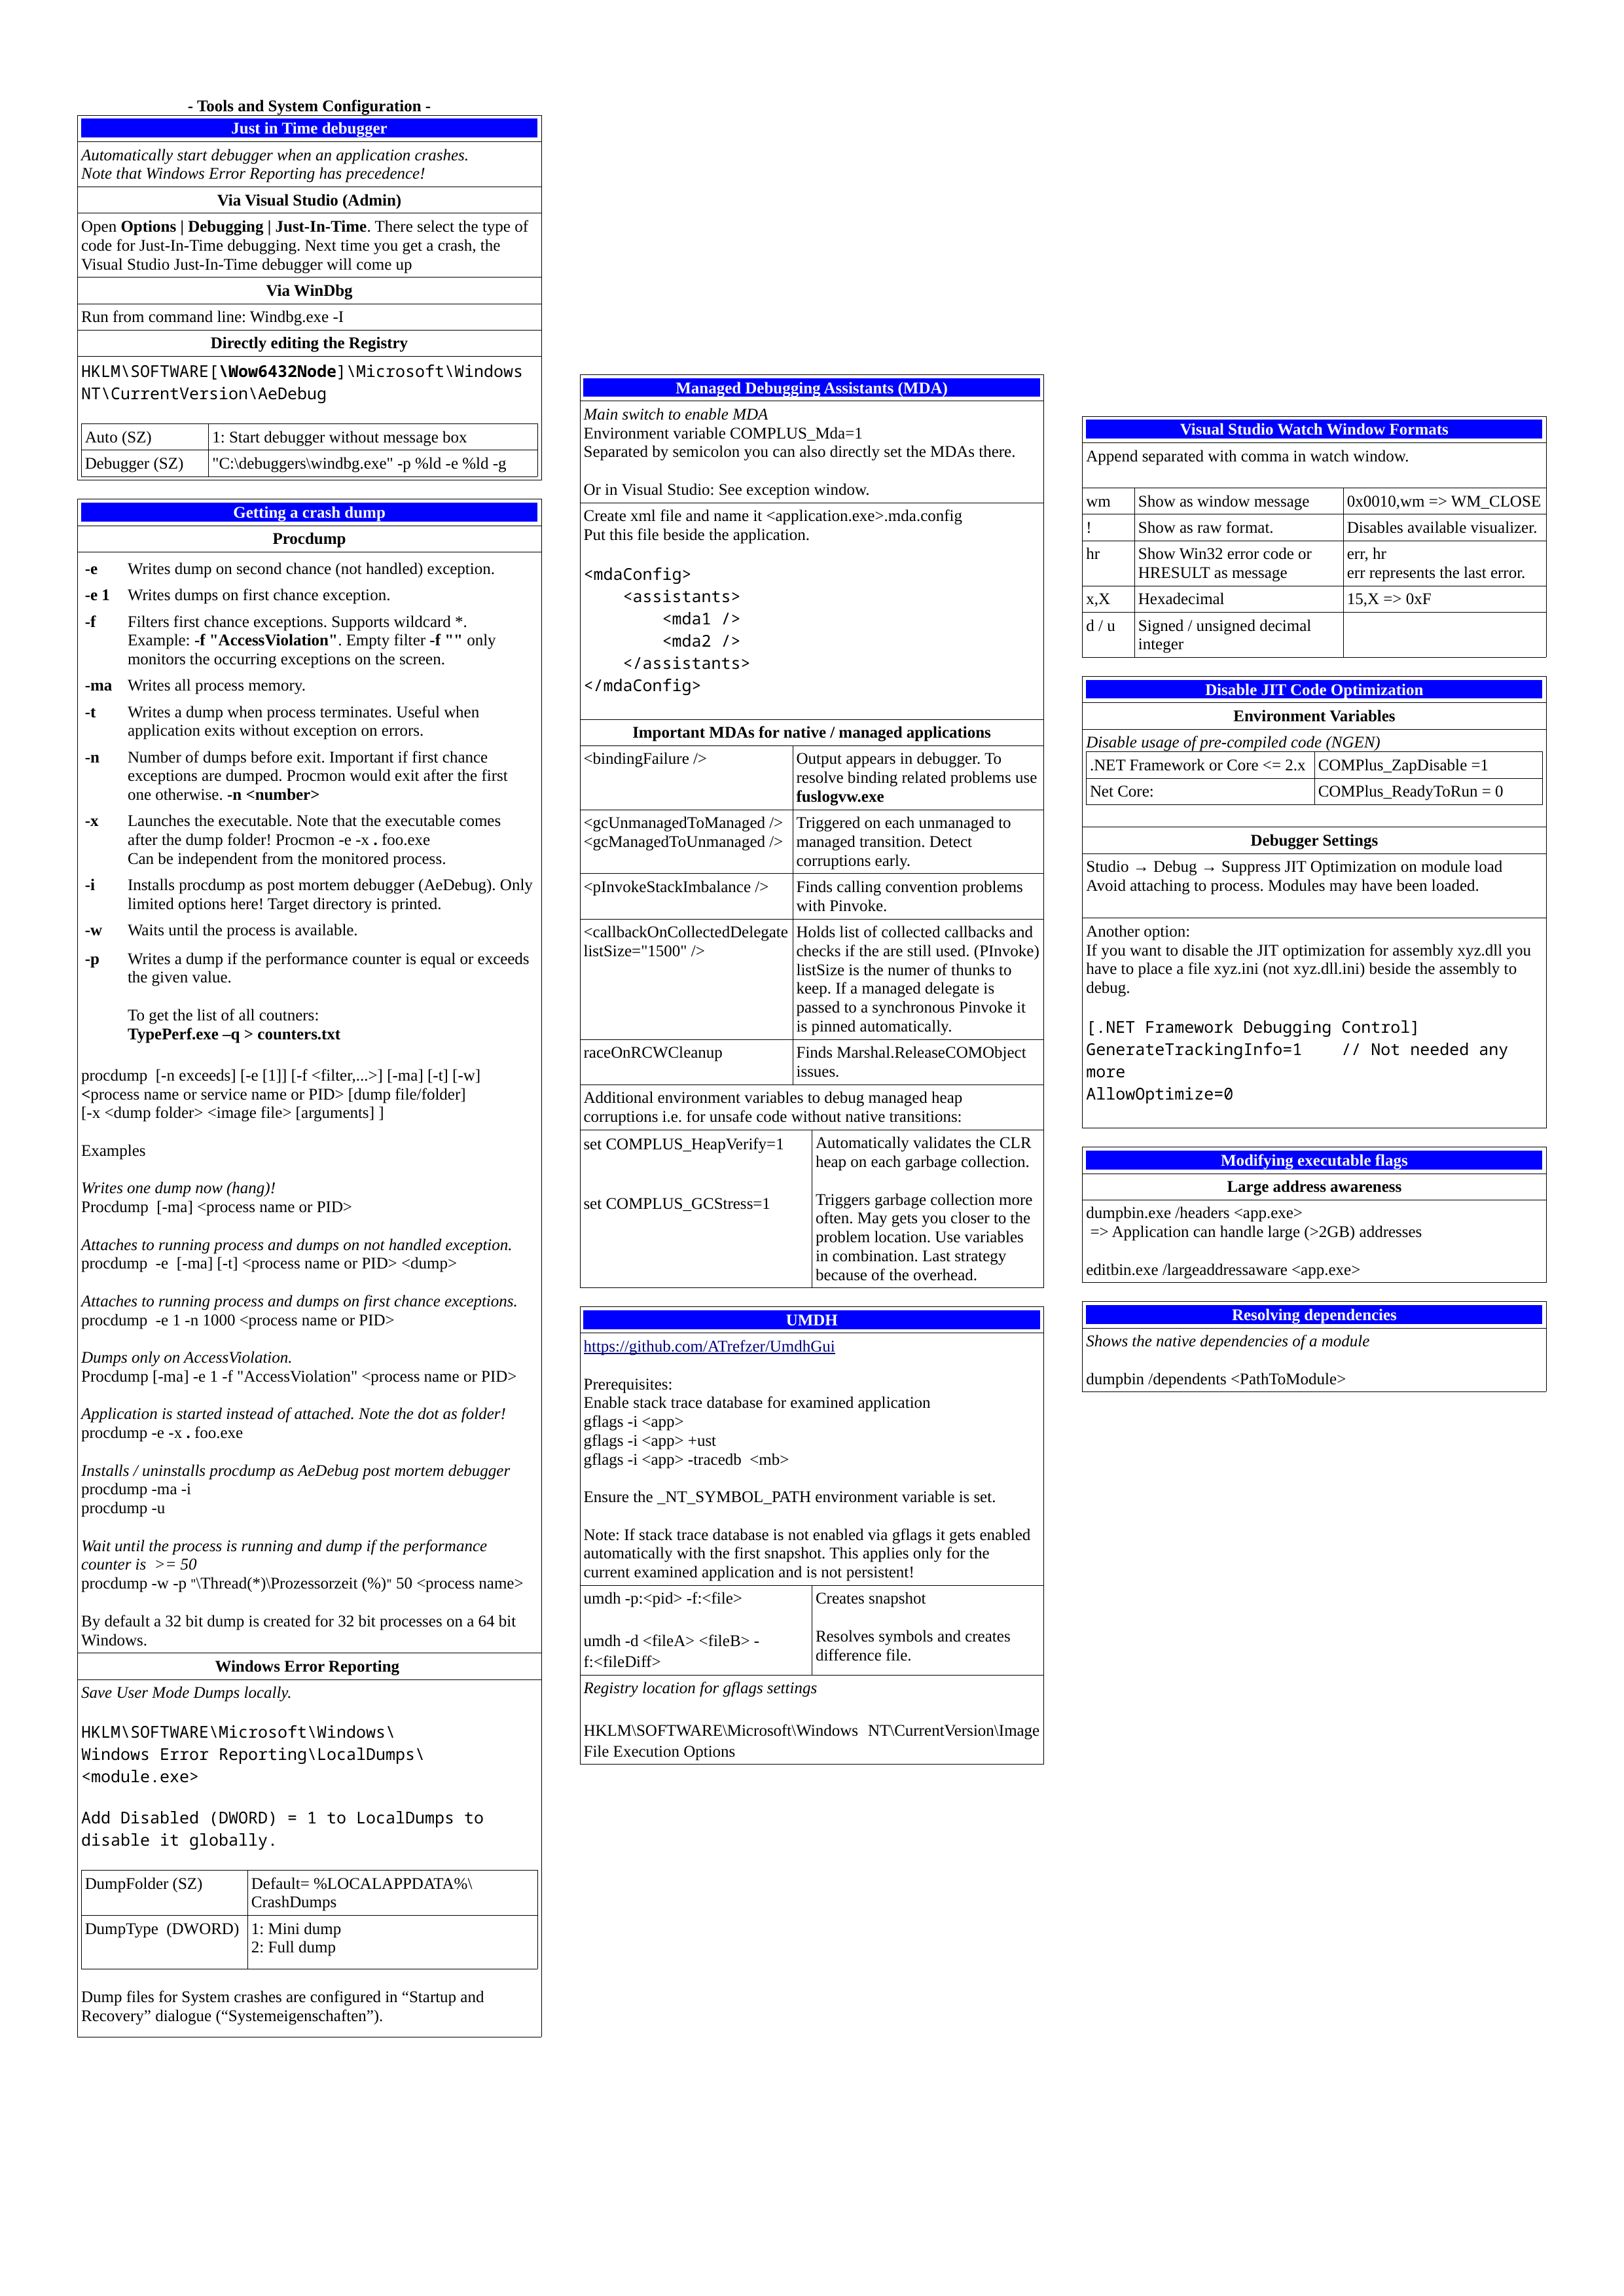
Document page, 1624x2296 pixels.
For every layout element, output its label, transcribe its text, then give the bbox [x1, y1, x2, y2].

table_cell dumpbin.exe /headers <app.exe> => Application can handle large (>2GB) addresses editbin.exe /largeaddressaware <app.exe> [1083, 1200, 1546, 1282]
table_cell err, hr err represents the last error. [1344, 541, 1546, 586]
table_cell -e 1 [81, 582, 124, 608]
table_cell Writes a dump if the performance counter is equal or exceeds the given value. To get the list of all coutners: TypePerf.exe –q > counters.txt [124, 945, 537, 1047]
table_cell Disables available visualizer. [1344, 514, 1546, 541]
table_cell 15,X => 0xF [1344, 586, 1546, 612]
table_header Managed Debugging Assistants (MDA) [581, 375, 1043, 401]
table_header Getting a crash dump [78, 499, 541, 525]
table_cell Creates snapshot Resolves symbols and creates difference file. [812, 1586, 1043, 1674]
table_cell x,X [1083, 586, 1134, 612]
table_header .NET Framework or Core <= 2.x [1087, 752, 1314, 778]
table_cell Automatically start debugger when an application crashes. Note that Windows Error Reporting has precedence! [78, 142, 541, 187]
table_cell Filters first chance exceptions. Supports wildcard *. Example: -f "AccessViolation". Empty filter -f "" only monitors the occurring exceptions on the screen. [124, 608, 537, 672]
table_cell Writes a dump when process terminates. Useful when application exits without exception on errors. [124, 698, 537, 744]
table_cell Signed / unsigned decimal integer [1135, 613, 1343, 657]
table_cell Additional environment variables to debug managed heap corruptions i.e. for unsafe code without native transitions: [581, 1085, 1043, 1130]
table_cell -ma [81, 672, 124, 698]
table_header Resolving dependencies [1083, 1302, 1546, 1327]
table_cell -x [81, 808, 124, 871]
table_header Visual Studio Watch Window Formats [1083, 417, 1546, 442]
table_cell Via WinDbg [78, 278, 541, 303]
table_cell umdh -p:<pid> -f:<file> umdh -d <fileA> <fileB> -f:<fileDiff> [581, 1586, 812, 1674]
table_cell Debugger (SZ) [82, 450, 208, 476]
table_header 1: Start debugger without message box [209, 424, 537, 450]
table_cell Writes all process memory. [124, 672, 537, 698]
table_header Default= %LOCALAPPDATA%\CrashDumps [248, 1871, 537, 1915]
table_cell Important MDAs for native / managed applications [581, 720, 1043, 745]
table_cell <callbackOnCollectedDelegate listSize="1500" /> [581, 920, 793, 1039]
table_cell Holds list of collected callbacks and checks if the are still used. (PInvoke) listSize is the numer of thunks to keep. If a managed delegate is passed to a synchronous Pinvoke it is pinned automatically. [793, 920, 1043, 1039]
table_cell -t [81, 698, 124, 744]
table_cell 1: Mini dump 2: Full dump [248, 1916, 537, 1968]
table_cell raceOnRCWCleanup [581, 1040, 793, 1085]
table_header COMPlus_ZapDisable =1 [1315, 752, 1542, 778]
text - Tools and System Configuration - [77, 96, 541, 115]
table_cell Finds calling convention problems with Pinvoke. [793, 874, 1043, 918]
table_cell <pInvokeStackImbalance /> [581, 874, 793, 918]
table_cell Create xml file and name it <application.exe>.mda.config Put this file beside the application. <mdaConfig> <assistants> <mda1 /> <mda2 /> </assistants> </mdaConfig> [581, 503, 1043, 719]
table_cell Append separated with comma in watch window. [1083, 443, 1546, 488]
table_cell Triggered on each unmanaged to managed transition. Detect corruptions early. [793, 810, 1043, 873]
table_cell d / u [1083, 613, 1134, 657]
table_header Auto (SZ) [82, 424, 208, 450]
table_cell Environment Variables [1083, 703, 1546, 728]
table_cell Output appears in debugger. To resolve binding related problems use fuslogvw.exe [793, 746, 1043, 810]
table_cell -f [81, 608, 124, 672]
table_cell Waits until the process is available. [124, 916, 537, 945]
table_cell Save User Mode Dumps locally. HKLM\SOFTWARE\Microsoft\Windows\ Windows Error Reporting\LocalDumps\<module.exe> Add Disabled (DWORD) = 1 to LocalDumps to disable it globally. Dump files for System crashes are configured in “Startup and Recovery” dialogue (“Systemeigenschaften”). [78, 1680, 541, 2037]
table_header Just in Time debugger [78, 116, 541, 141]
table_cell "C:\debuggers\windbg.exe" -p %ld -e %ld -g [209, 450, 537, 476]
table_cell Hexadecimal [1135, 586, 1343, 612]
table_cell Registry location for gflags settings HKLM\SOFTWARE\Microsoft\Windows NT\CurrentVersion\Image File Execution Options [581, 1676, 1043, 1764]
table_header UMDH [581, 1307, 1043, 1333]
table_cell Open Options | Debugging | Just-In-Time. There select the type of code for Just-In-Time debugging. Next time you get a crash, the Visual Studio Just-In-Time debugger will come up [78, 213, 541, 277]
table_cell Show Win32 error code or HRESULT as message [1135, 541, 1343, 586]
table_cell <bindingFailure /> [581, 746, 793, 810]
table_cell hr [1083, 541, 1134, 586]
table_cell 0x0010,wm => WM_CLOSE [1344, 488, 1546, 514]
table_cell -i [81, 871, 124, 916]
table_cell HKLM\SOFTWARE[\Wow6432Node]\Microsoft\Windows NT\CurrentVersion\AeDebug [78, 357, 541, 480]
table_cell ! [1083, 514, 1134, 541]
table_cell Number of dumps before exit. Important if first chance exceptions are dumped. Procmon would exit after the first one otherwise. -n <number> [124, 744, 537, 808]
table_cell Writes dumps on first chance exception. [124, 582, 537, 608]
table_cell [1344, 613, 1546, 657]
table_cell Via Visual Studio (Admin) [78, 187, 541, 213]
table_cell Directly editing the Registry [78, 331, 541, 356]
table_cell Launches the executable. Note that the executable comes after the dump folder! Procmon -e -x . foo.exe Can be independent from the monitored process. [124, 808, 537, 871]
table_cell -p [81, 945, 124, 1047]
table_cell set COMPLUS_HeapVerify=1 set COMPLUS_GCStress=1 [581, 1130, 812, 1287]
table_cell Show as raw format. [1135, 514, 1343, 541]
table_cell Debugger Settings [1083, 827, 1546, 853]
table_cell Main switch to enable MDA Environment variable COMPLUS_Mda=1 Separated by semicolon you can also directly set the MDAs there. Or in Visual Studio: See exception window. [581, 401, 1043, 502]
table_cell -w [81, 916, 124, 945]
table_cell Studio → Debug → Suppress JIT Optimization on module load Avoid attaching to process. Modules may have been loaded. [1083, 854, 1546, 918]
table_cell <gcUnmanagedToManaged /> <gcManagedToUnmanaged /> [581, 810, 793, 873]
table_header Writes dump on second chance (not handled) exception. [124, 556, 537, 582]
table_header Disable JIT Code Optimization [1083, 677, 1546, 702]
table_cell DumpType (DWORD) [82, 1916, 247, 1968]
table_cell Shows the native dependencies of a module dumpbin /dependents <PathToModule> [1083, 1329, 1546, 1391]
table_cell Finds Marshal.ReleaseCOMObject issues. [793, 1040, 1043, 1085]
table_cell Procdump [78, 526, 541, 552]
table_cell Large address awareness [1083, 1174, 1546, 1200]
table_cell procdump [-n exceeds] [-e [1]] [-f <filter,...>] [-ma] [-t] [-w] <process name or service name or PID> [dump file/folder] [-x <dump folder> <image file> [arguments] ] Examples Writes one dump now (hang)! Procdump [-ma] <process name or PID> Attaches to running process and dumps on not handled exception. procdump -e [-ma] [-t] <process name or PID> <dump> Attaches to running process and dumps on first chance exceptions. procdump -e 1 -n 1000 <process name or PID> Dumps only on AccessViolation. Procdump [-ma] -e 1 -f "AccessViolation" <process name or PID> Application is started instead of attached. Note the dot as folder! procdump -e -x . foo.exe Installs / uninstalls procdump as AeDebug post mortem debugger procdump -ma -i procdump -u Wait until the process is running and dump if the performance counter is >= 50 procdump -w -p "\Thread(*)\Prozessorzeit (%)" 50 <process name> By default a 32 bit dump is created for 32 bit processes on a 64 bit Windows. [78, 552, 541, 1653]
table_cell Installs procdump as post mortem debugger (AeDebug). Only limited options here! Target directory is printed. [124, 871, 537, 916]
table_header Modifying executable flags [1083, 1147, 1546, 1173]
table_cell Windows Error Reporting [78, 1653, 541, 1679]
table_cell Automatically validates the CLR heap on each garbage collection. Triggers garbage collection more often. May gets you closer to the problem location. Use variables in combination. Last strategy because of the overhead. [812, 1130, 1043, 1287]
table_cell Disable usage of pre-compiled code (NGEN) [1083, 730, 1546, 827]
table_cell Show as window message [1135, 488, 1343, 514]
table_cell Net Core: [1087, 779, 1314, 804]
table_cell COMPlus_ReadyToRun = 0 [1315, 779, 1542, 804]
table_cell https://github.com/ATrefzer/UmdhGui Prerequisites: Enable stack trace database for examined application gflags -i <app> gflags -i <app> +ust gflags -i <app> -tracedb <mb> Ensure the _NT_SYMBOL_PATH environment variable is set. Note: If stack trace database is not enabled via gflags it gets enabled automatically with the first snapshot. This applies only for the current examined application and is not persistent! [581, 1333, 1043, 1585]
table_cell Another option: If you want to disable the JIT optimization for assembly xyz.dll you have to place a file xyz.ini (not xyz.dll.ini) beside the assembly to debug. [.NET Framework Debugging Control] GenerateTrackingInfo=1 // Not needed any more AllowOptimize=0 [1083, 918, 1546, 1128]
table_header -e [81, 556, 124, 582]
table_cell wm [1083, 488, 1134, 514]
table_header DumpFolder (SZ) [82, 1871, 247, 1915]
table_cell Run from command line: Windbg.exe -I [78, 304, 541, 330]
table_cell -n [81, 744, 124, 808]
